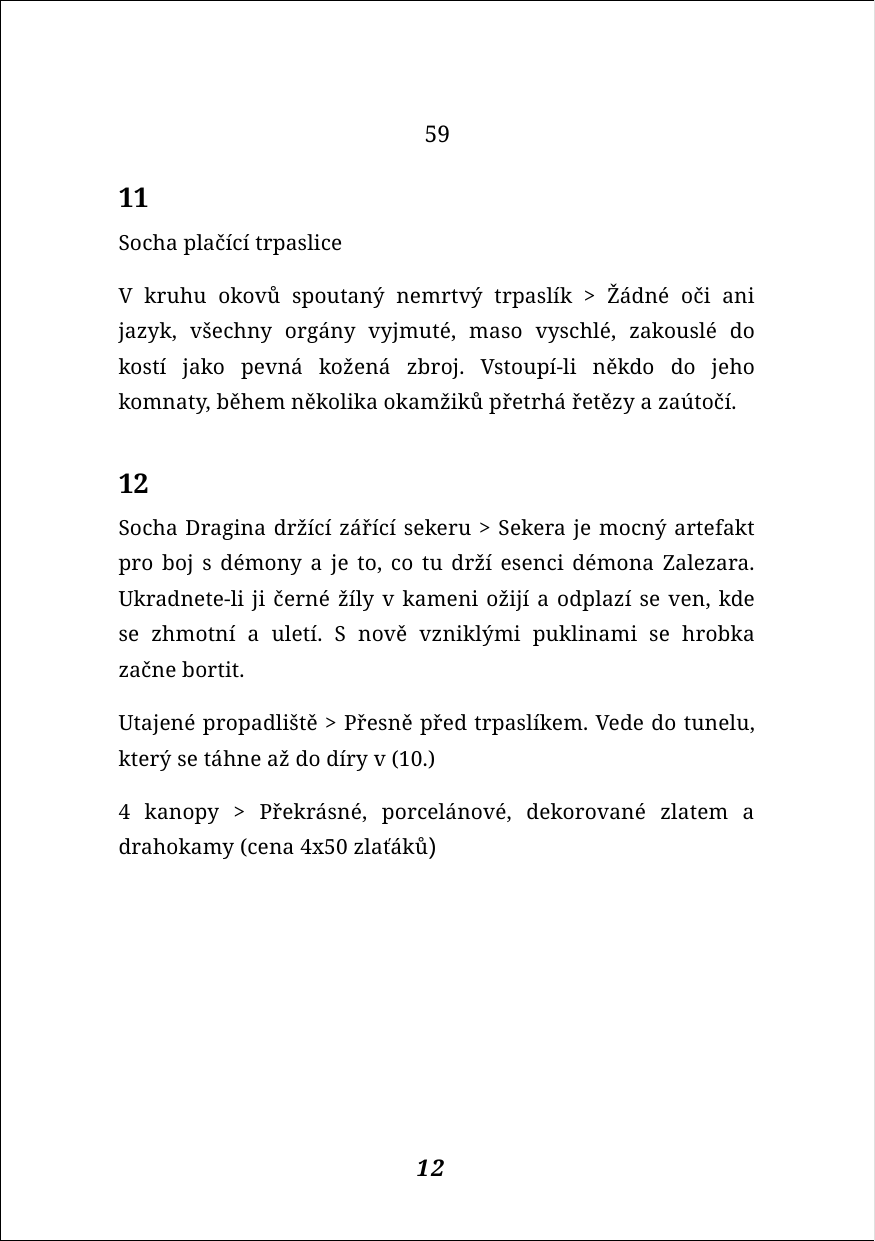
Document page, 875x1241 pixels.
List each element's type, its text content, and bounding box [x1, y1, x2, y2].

text Socha Dragina držící zářící sekeru > Sekera je mocný artefakt pro boj s démony a je to, co tu drží esenci démona Zalezara. Ukradnete-li ji černé žíly v kameni ožijí a odplazí se ven, kde se zhmotní a uletí. S nově vzniklými puklinami se hrobka začne bortit. [118, 513, 756, 683]
text Socha plačící trpaslice [118, 228, 756, 256]
text Utajené propadliště > Přesně před trpaslíkem. Vede do tunelu, který se táhne až do díry v (10.) [118, 708, 756, 772]
text 4 kanopy > Překrásné, porcelánové, dekorované zlatem a drahokamy (cena 4x50 zlaťáků) [118, 797, 756, 861]
text V kruhu okovů spoutaný nemrtvý trpaslík > Žádné oči ani jazyk, všechny orgány vyjmuté, maso vyschlé, zakouslé do kostí jako pevná kožená zbroj. Vstoupí-li někdo do jeho komnaty, během několika okamžiků přetrhá řetězy a zaútočí. [118, 281, 756, 416]
subtitle 11 [118, 179, 756, 216]
subtitle 12 [118, 464, 756, 501]
